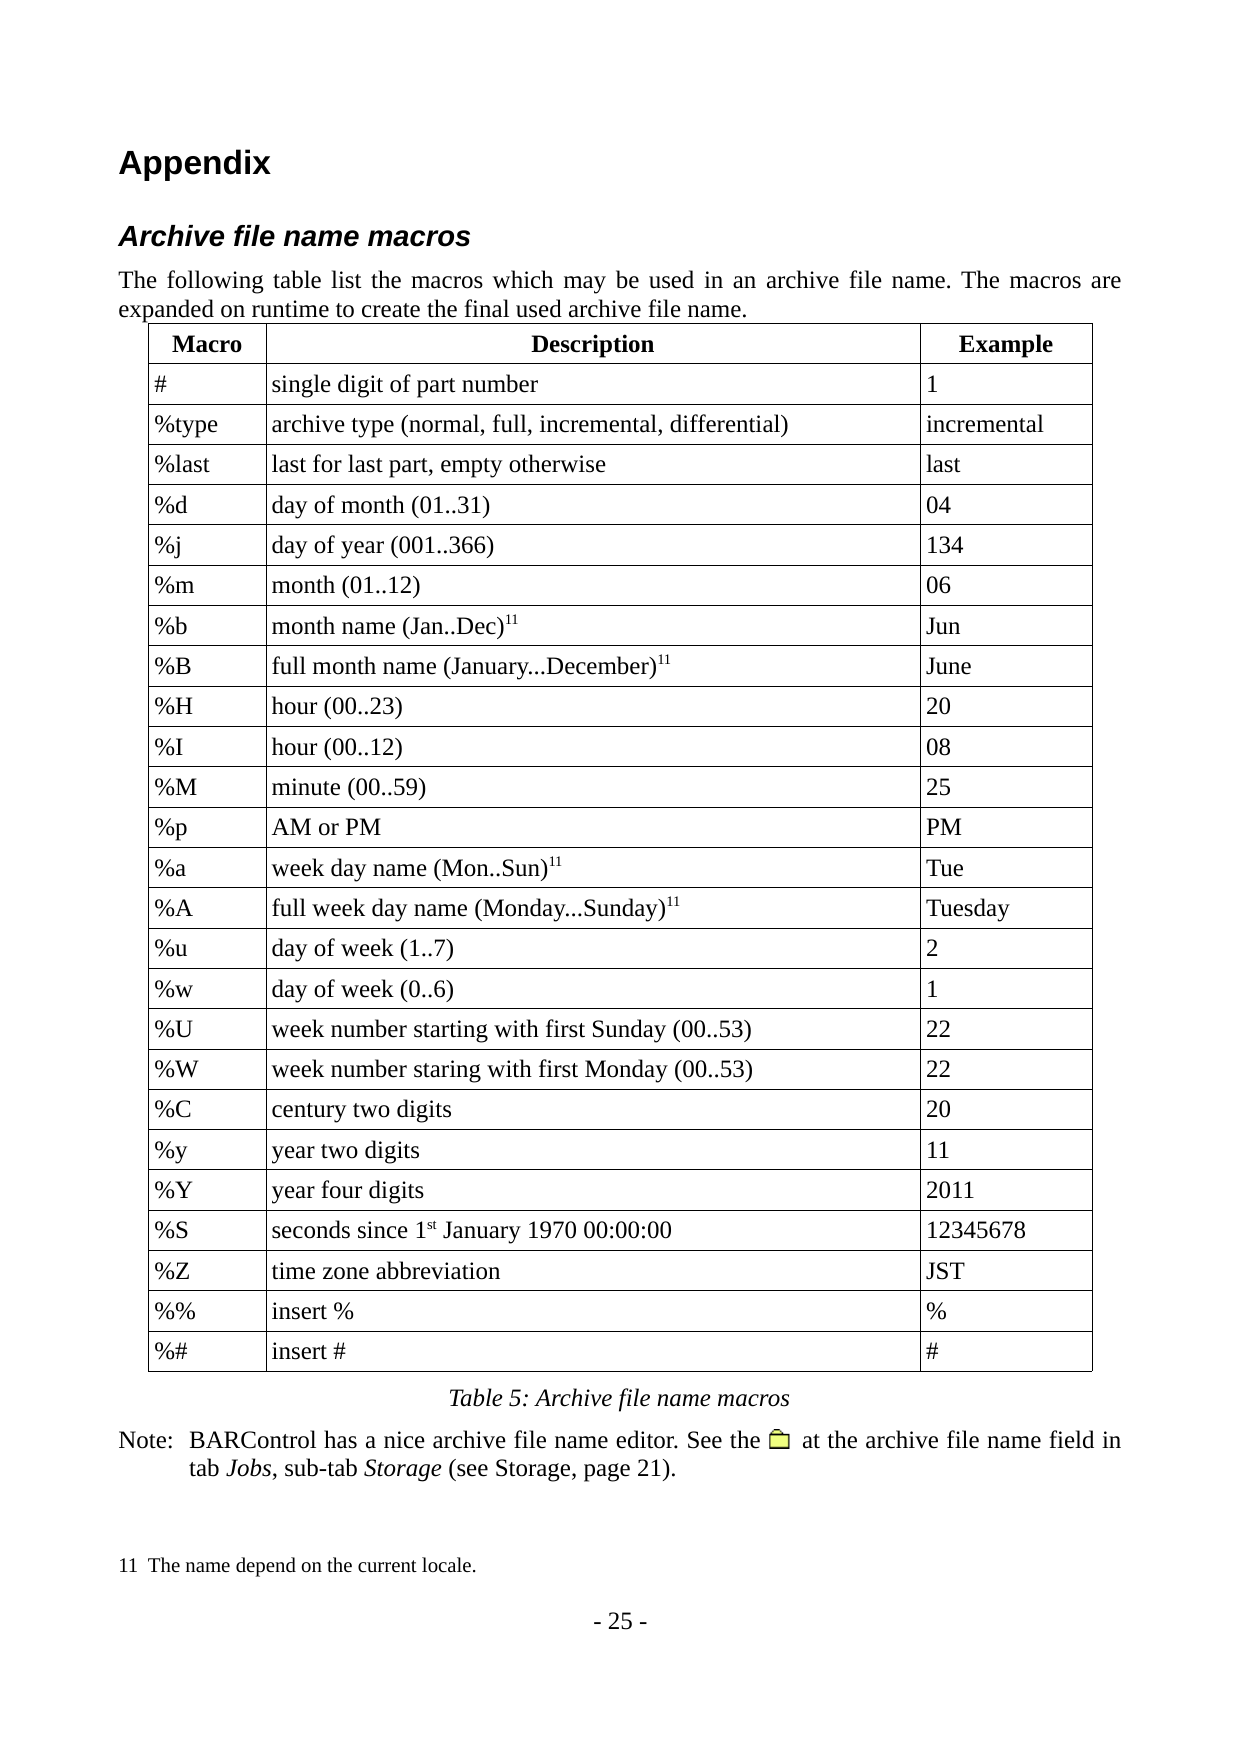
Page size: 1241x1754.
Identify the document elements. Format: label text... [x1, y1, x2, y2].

table_cell 20 [921, 1090, 1092, 1129]
table_cell 11 [921, 1130, 1092, 1169]
table_cell %Z [149, 1251, 266, 1290]
table_cell archive type (normal, full, incremental, differential) [267, 405, 920, 444]
table_cell June [921, 646, 1092, 686]
table_cell %I [149, 727, 266, 766]
table_cell %y [149, 1130, 266, 1169]
table_cell day of year (001..366) [267, 525, 920, 565]
table_cell 20 [921, 687, 1092, 726]
table_cell %b [149, 606, 266, 645]
table_cell week number starting with first Sunday (00..53) [267, 1009, 920, 1048]
text Table 5: Archive file name macros [118, 1383, 1122, 1412]
table_cell %last [149, 445, 266, 484]
table_cell century two digits [267, 1090, 920, 1129]
picture [769, 1429, 795, 1449]
table_header Macro [149, 324, 266, 363]
table_cell 06 [921, 566, 1092, 605]
table_cell %a [149, 848, 266, 887]
table_cell month (01..12) [267, 566, 920, 605]
table_cell insert # [267, 1332, 920, 1371]
subtitle Appendix [118, 143, 1122, 182]
table_cell %M [149, 767, 266, 807]
table_cell %S [149, 1211, 266, 1250]
table_cell 134 [921, 525, 1092, 565]
table_cell hour (00..23) [267, 687, 920, 726]
table_cell %j [149, 525, 266, 565]
table_cell single digit of part number [267, 364, 920, 403]
table_cell # [921, 1332, 1092, 1371]
table_cell time zone abbreviation [267, 1251, 920, 1290]
table_cell %H [149, 687, 266, 726]
table_cell 08 [921, 727, 1092, 766]
table_cell PM [921, 808, 1092, 847]
table_cell year four digits [267, 1170, 920, 1210]
table_cell # [149, 364, 266, 403]
table_cell insert % [267, 1291, 920, 1331]
table_cell 22 [921, 1050, 1092, 1089]
table_cell month name (Jan..Dec) [267, 606, 920, 645]
table_cell %d [149, 485, 266, 524]
table_header Example [921, 324, 1092, 363]
table_cell hour (00..12) [267, 727, 920, 766]
table_cell %% [149, 1291, 266, 1331]
table_cell Tue [921, 848, 1092, 887]
table_cell 2 [921, 929, 1092, 968]
table_cell full week day name (Monday...Sunday)11 [267, 888, 920, 927]
table_cell %w [149, 969, 266, 1008]
table_cell week number staring with first Monday (00..53) [267, 1050, 920, 1089]
table_cell %W [149, 1050, 266, 1089]
table_cell week day name (Mon..Sun)11 [267, 848, 920, 887]
table_cell %m [149, 566, 266, 605]
table_cell Tuesday [921, 888, 1092, 927]
table_cell 2011 [921, 1170, 1092, 1210]
table_cell %p [149, 808, 266, 847]
table_cell %type [149, 405, 266, 444]
table_cell 1 [921, 969, 1092, 1008]
table_cell day of week (1..7) [267, 929, 920, 968]
table_cell 25 [921, 767, 1092, 807]
table_cell 1 [921, 364, 1092, 403]
table_cell AM or PM [267, 808, 920, 847]
text The following table list the macros which may be used in an archive file name. The macros are expanded on runtime to create the final used archive file name. [118, 265, 1122, 323]
table_cell last for last part, empty otherwise [267, 445, 920, 484]
table_cell minute (00..59) [267, 767, 920, 807]
table_cell JST [921, 1251, 1092, 1290]
subtitle Archive file name macros [118, 219, 1122, 253]
table_cell 12345678 [921, 1211, 1092, 1250]
table_cell year two digits [267, 1130, 920, 1169]
table_header Description [267, 324, 920, 363]
table_cell day of month (01..31) [267, 485, 920, 524]
table_cell incremental [921, 405, 1092, 444]
table_cell 04 [921, 485, 1092, 524]
table_cell %A [149, 888, 266, 927]
table_cell %B [149, 646, 266, 686]
table_cell % [921, 1291, 1092, 1331]
table_cell %Y [149, 1170, 266, 1210]
table_cell 22 [921, 1009, 1092, 1048]
table_cell day of week (0..6) [267, 969, 920, 1008]
text Note: BARControl has a nice archive file name editor. See the at the archive file name field in tab Jobs, sub-tab Storage (see Storage, page 21). [118, 1425, 1122, 1482]
table_cell %# [149, 1332, 266, 1371]
table_cell %u [149, 929, 266, 968]
table_cell seconds since 1st January 1970 00:00:00 [267, 1211, 920, 1250]
table_cell %U [149, 1009, 266, 1048]
table_cell full month name (January...December)11 [267, 646, 920, 686]
table_cell last [921, 445, 1092, 484]
table_cell %C [149, 1090, 266, 1129]
table_cell Jun [921, 606, 1092, 645]
